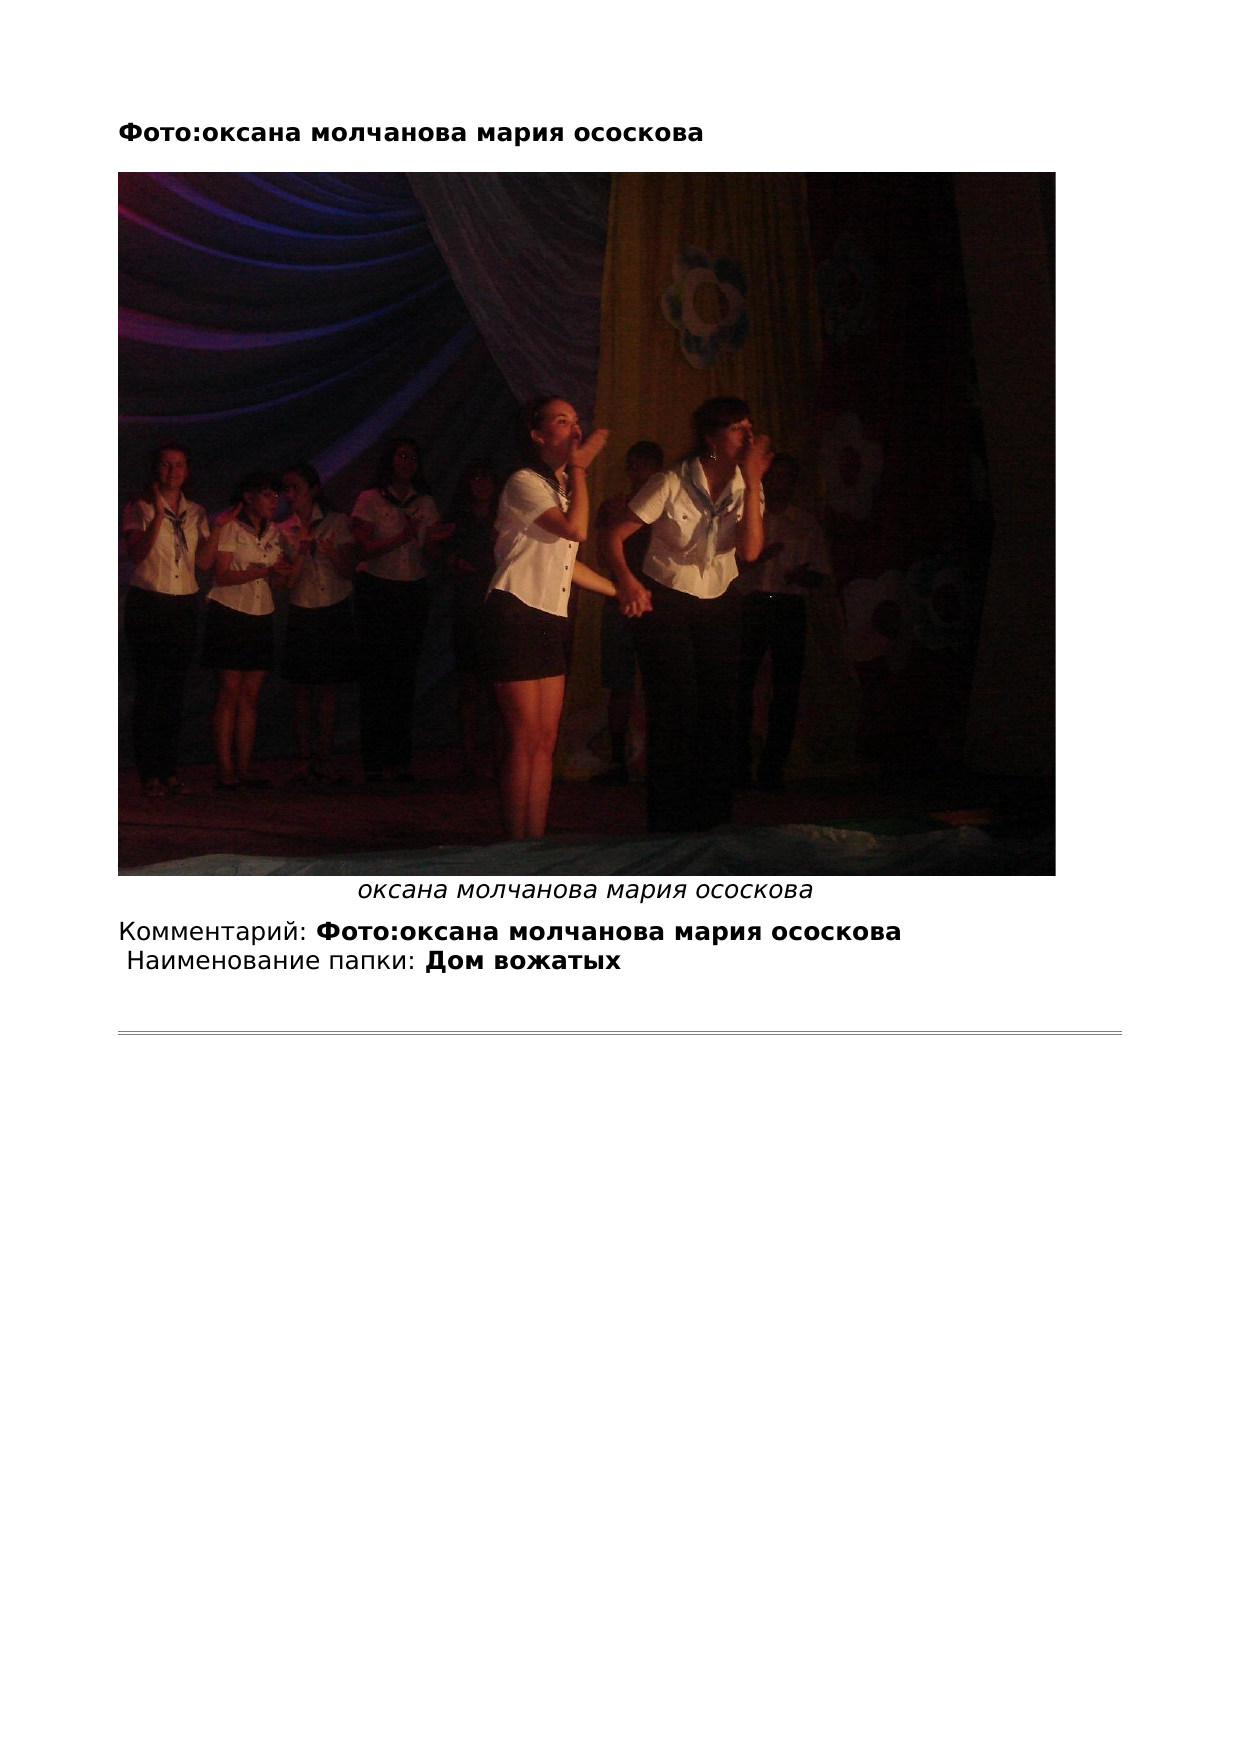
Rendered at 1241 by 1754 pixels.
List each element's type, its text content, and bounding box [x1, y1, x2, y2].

text оксана молчанова мария ососкова [118, 876, 1056, 904]
text Комментарий: Фото:оксана молчанова мария ососкова Наименование папки: Дом вожатых [118, 917, 1122, 1004]
subtitle Фото:оксана молчанова мария ососкова [118, 118, 1122, 147]
picture [118, 172, 1056, 876]
